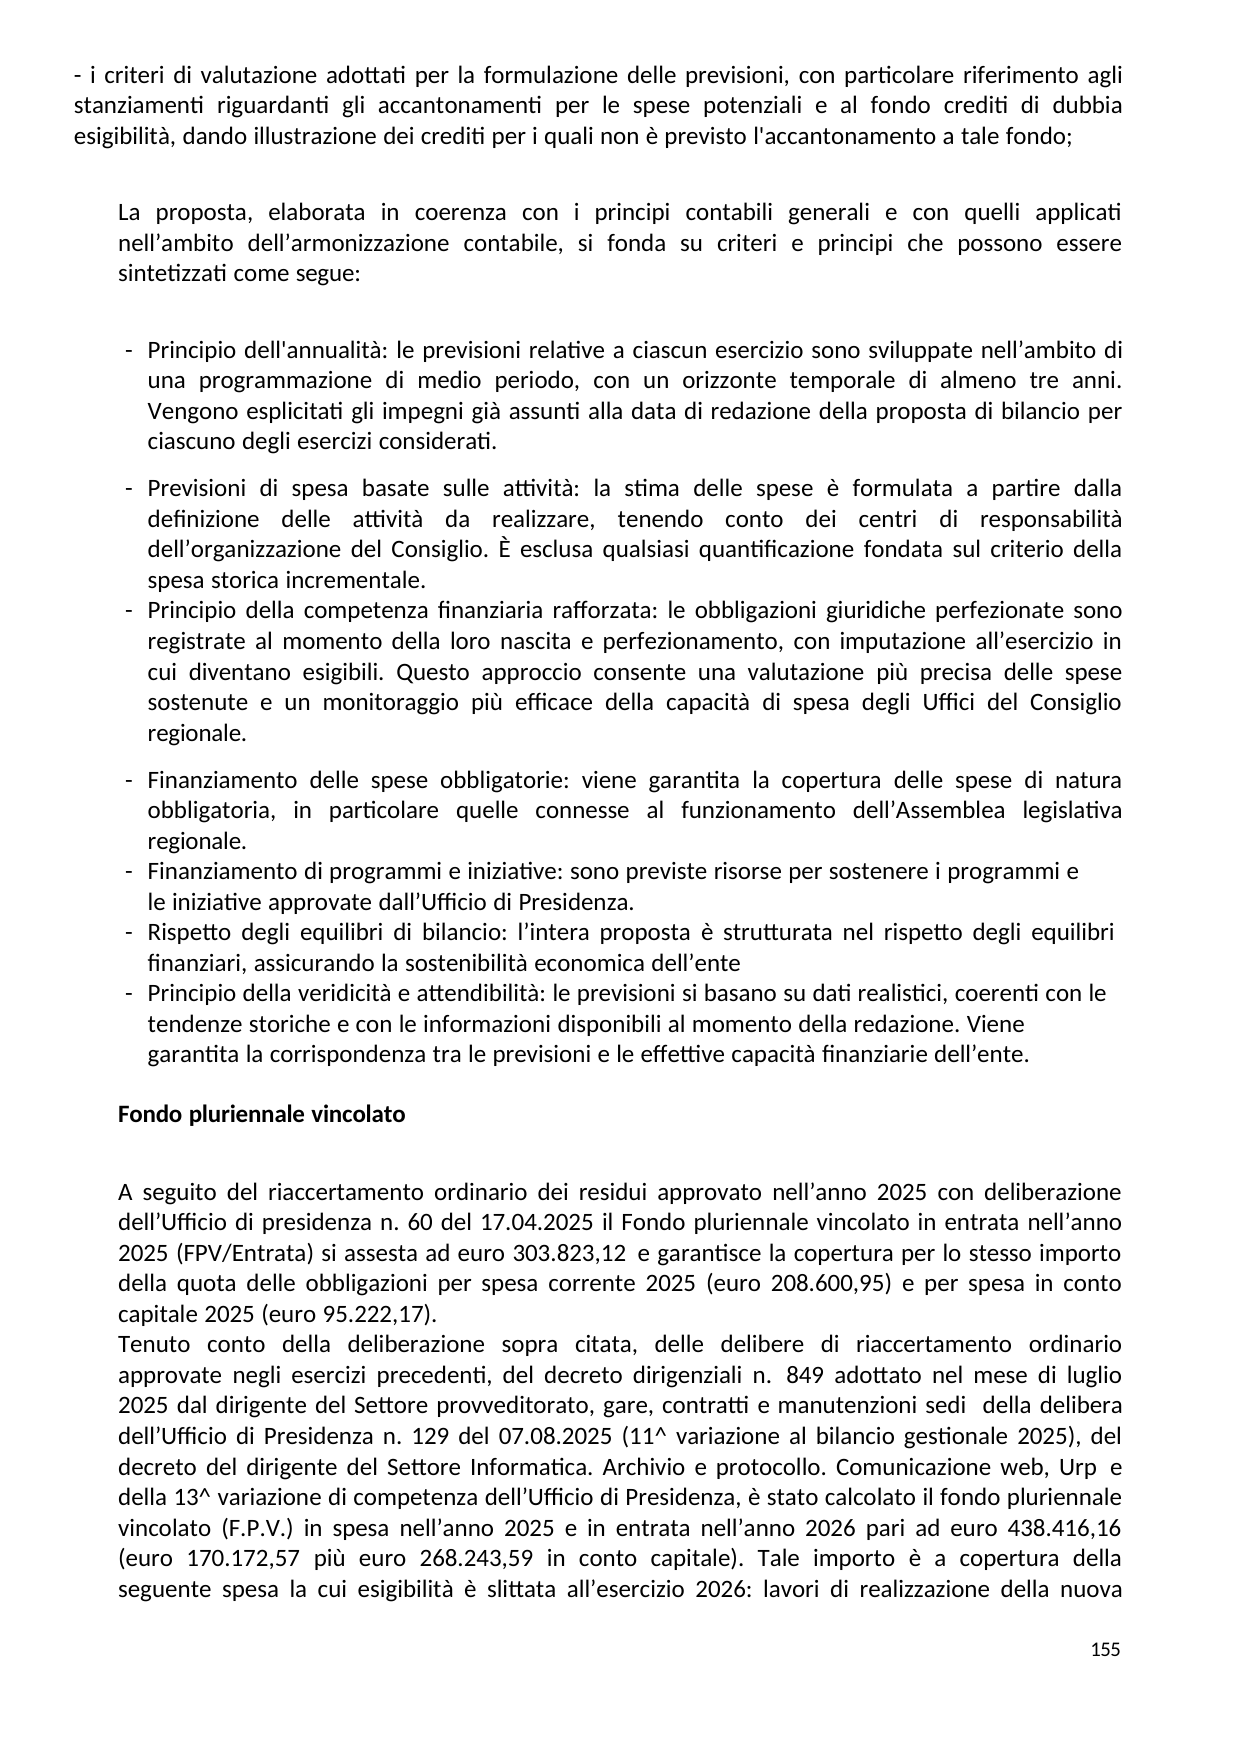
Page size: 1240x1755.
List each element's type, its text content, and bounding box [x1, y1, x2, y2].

list i criteri di valutazione adottati per la formulazione delle previsioni, con particolare riferimento agli stanziamenti riguardanti gli accantonamenti per le spese potenziali e al fondo crediti di dubbia esigibilità, dando illustrazione dei crediti per i quali non è previsto l'accantonamento a tale fondo; [74, 59, 1122, 151]
list Rispetto degli equilibri di bilancio: l’intera proposta è strutturata nel rispetto degli equilibri finanziari, assicurando la sostenibilità economica dell’ente [125, 917, 1122, 978]
text Tenuto conto della deliberazione sopra citata, delle delibere di riaccertamento ordinario approvate negli esercizi precedenti, del decreto dirigenziali n. 849 adottato nel mese di luglio 2025 dal dirigente del Settore provveditorato, gare, contratti e manutenzioni sedi della delibera dell’Ufficio di Presidenza n. 129 del 07.08.2025 (11^ variazione al bilancio gestionale 2025), del decreto del dirigente del Settore Informatica. Archivio e protocollo. Comunicazione web, Urp e della 13^ variazione di competenza dell’Ufficio di Presidenza, è stato calcolato il fondo pluriennale vincolato (F.P.V.) in spesa nell’anno 2025 e in entrata nell’anno 2026 pari ad euro 438.416,16 (euro 170.172,57 più euro 268.243,59 in conto capitale). Tale importo è a copertura della seguente spesa la cui esigibilità è slittata all’esercizio 2026: lavori di realizzazione della nuova [118, 1329, 1123, 1603]
list Principio della veridicità e attendibilità: le previsioni si basano su dati realistici, coerenti con le tendenze storiche e con le informazioni disponibili al momento della redazione. Viene garantita la corrispondenza tra le previsioni e le effettive capacità finanziarie dell’ente. [125, 978, 1116, 1069]
list Principio della competenza finanziaria rafforzata: le obbligazioni giuridiche perfezionate sono registrate al momento della loro nascita e perfezionamento, con imputazione all’esercizio in cui diventano esigibili. Questo approccio consente una valutazione più precisa delle spese sostenute e un monitoraggio più efficace della capacità di spesa degli Uffici del Consiglio regionale. [125, 595, 1122, 747]
list Principio dell'annualità: le previsioni relative a ciascun esercizio sono sviluppate nell’ambito di una programmazione di medio periodo, con un orizzonte temporale di almeno tre anni. Vengono esplicitati gli impegni già assunti alla data di redazione della proposta di bilancio per ciascuno degli esercizi considerati. [125, 334, 1123, 456]
text La proposta, elaborata in coerenza con i principi contabili generali e con quelli applicati nell’ambito dell’armonizzazione contabile, si fonda su criteri e principi che possono essere sintetizzati come segue: [118, 196, 1122, 288]
list Finanziamento di programmi e iniziative: sono previste risorse per sostenere i programmi e le iniziative approvate dall’Ufficio di Presidenza. [125, 856, 1096, 917]
list Previsioni di spesa basate sulle attività: la stima delle spese è formulata a partire dalla definizione delle attività da realizzare, tenendo conto dei centri di responsabilità dell’organizzazione del Consiglio. È esclusa qualsiasi quantificazione fondata sul criterio della spesa storica incrementale. [125, 472, 1122, 594]
list Finanziamento delle spese obbligatorie: viene garantita la copertura delle spese di natura obbligatoria, in particolare quelle connesse al funzionamento dell’Assemblea legislativa regionale. [125, 764, 1122, 856]
text A seguito del riaccertamento ordinario dei residui approvato nell’anno 2025 con deliberazione dell’Ufficio di presidenza n. 60 del 17.04.2025 il Fondo pluriennale vincolato in entrata nell’anno 2025 (FPV/Entrata) si assesta ad euro 303.823,12 e garantisce la copertura per lo stesso importo della quota delle obbligazioni per spesa corrente 2025 (euro 208.600,95) e per spesa in conto capitale 2025 (euro 95.222,17). [118, 1176, 1122, 1328]
subtitle Fondo pluriennale vincolato [118, 1098, 1210, 1129]
